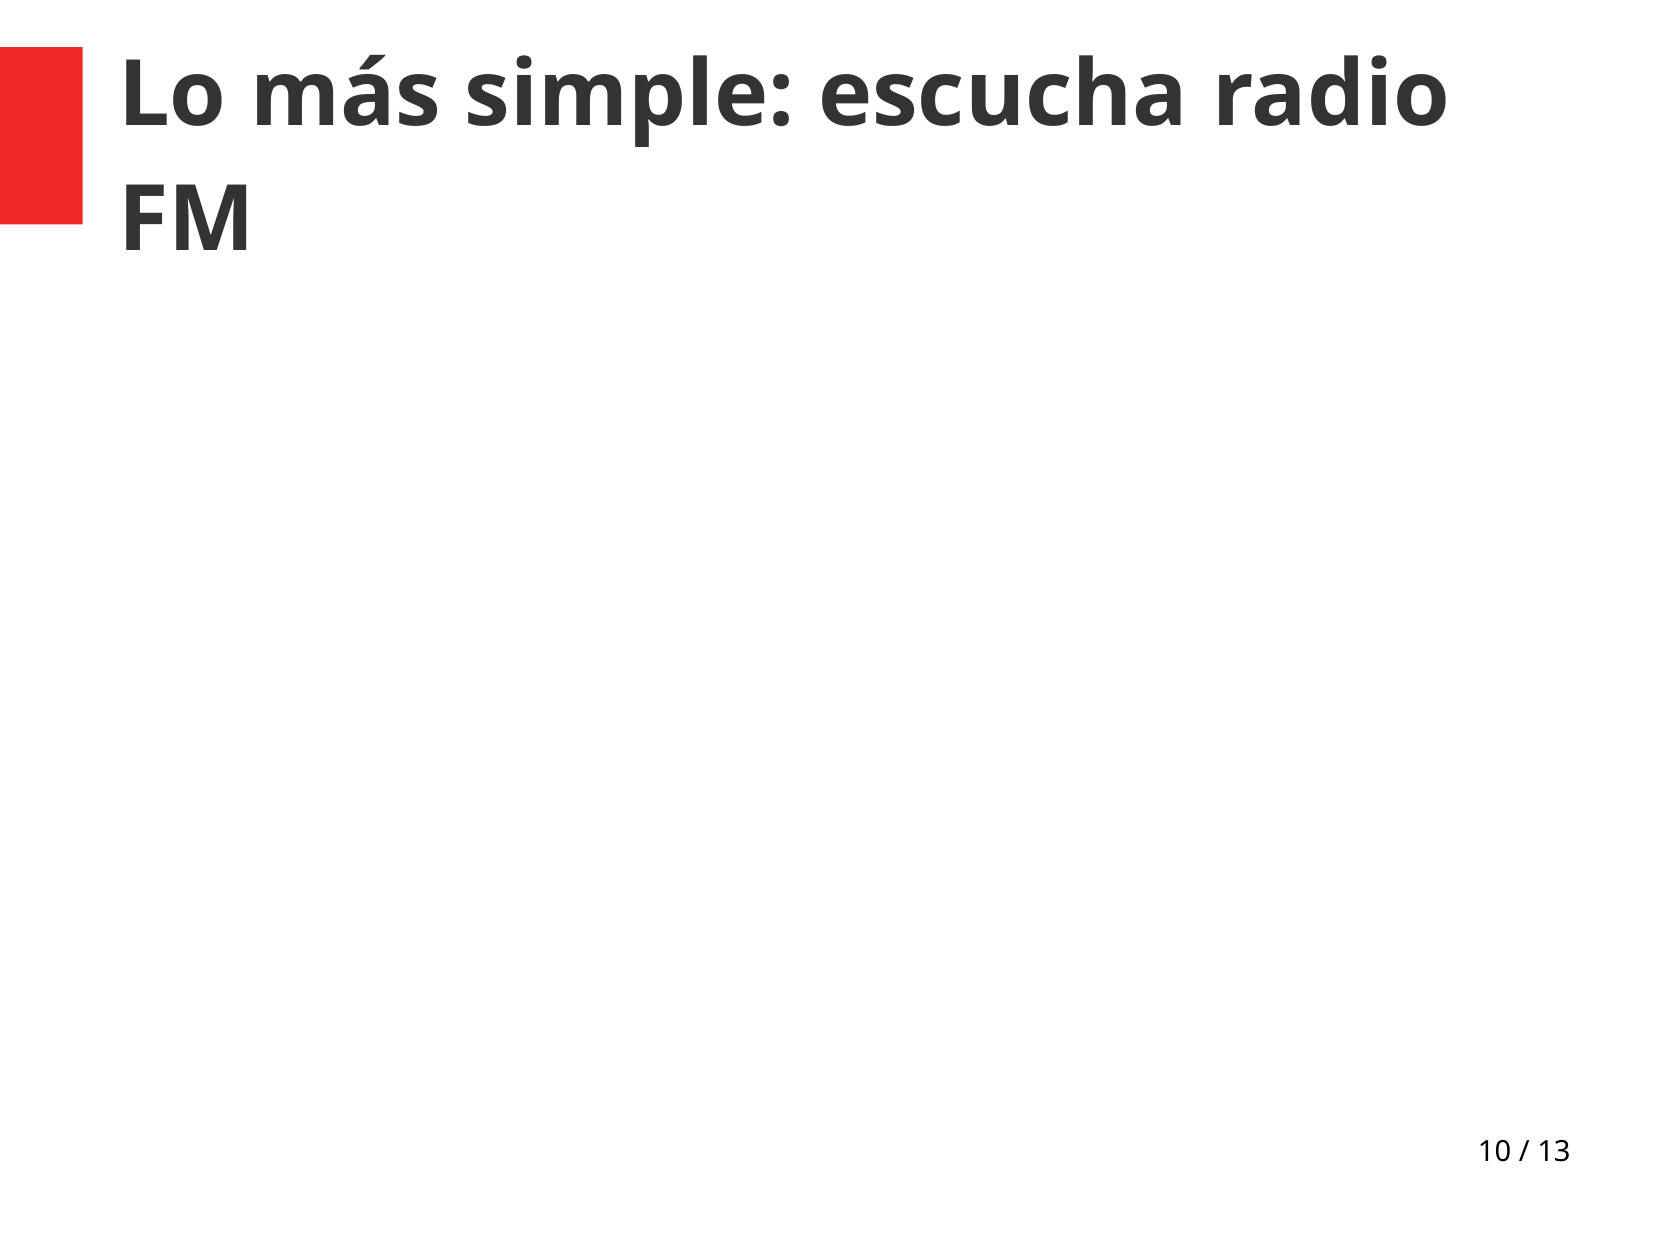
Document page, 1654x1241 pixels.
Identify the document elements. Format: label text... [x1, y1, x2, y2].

title Lo más simple: escucha radio FM [118, 45, 1571, 260]
